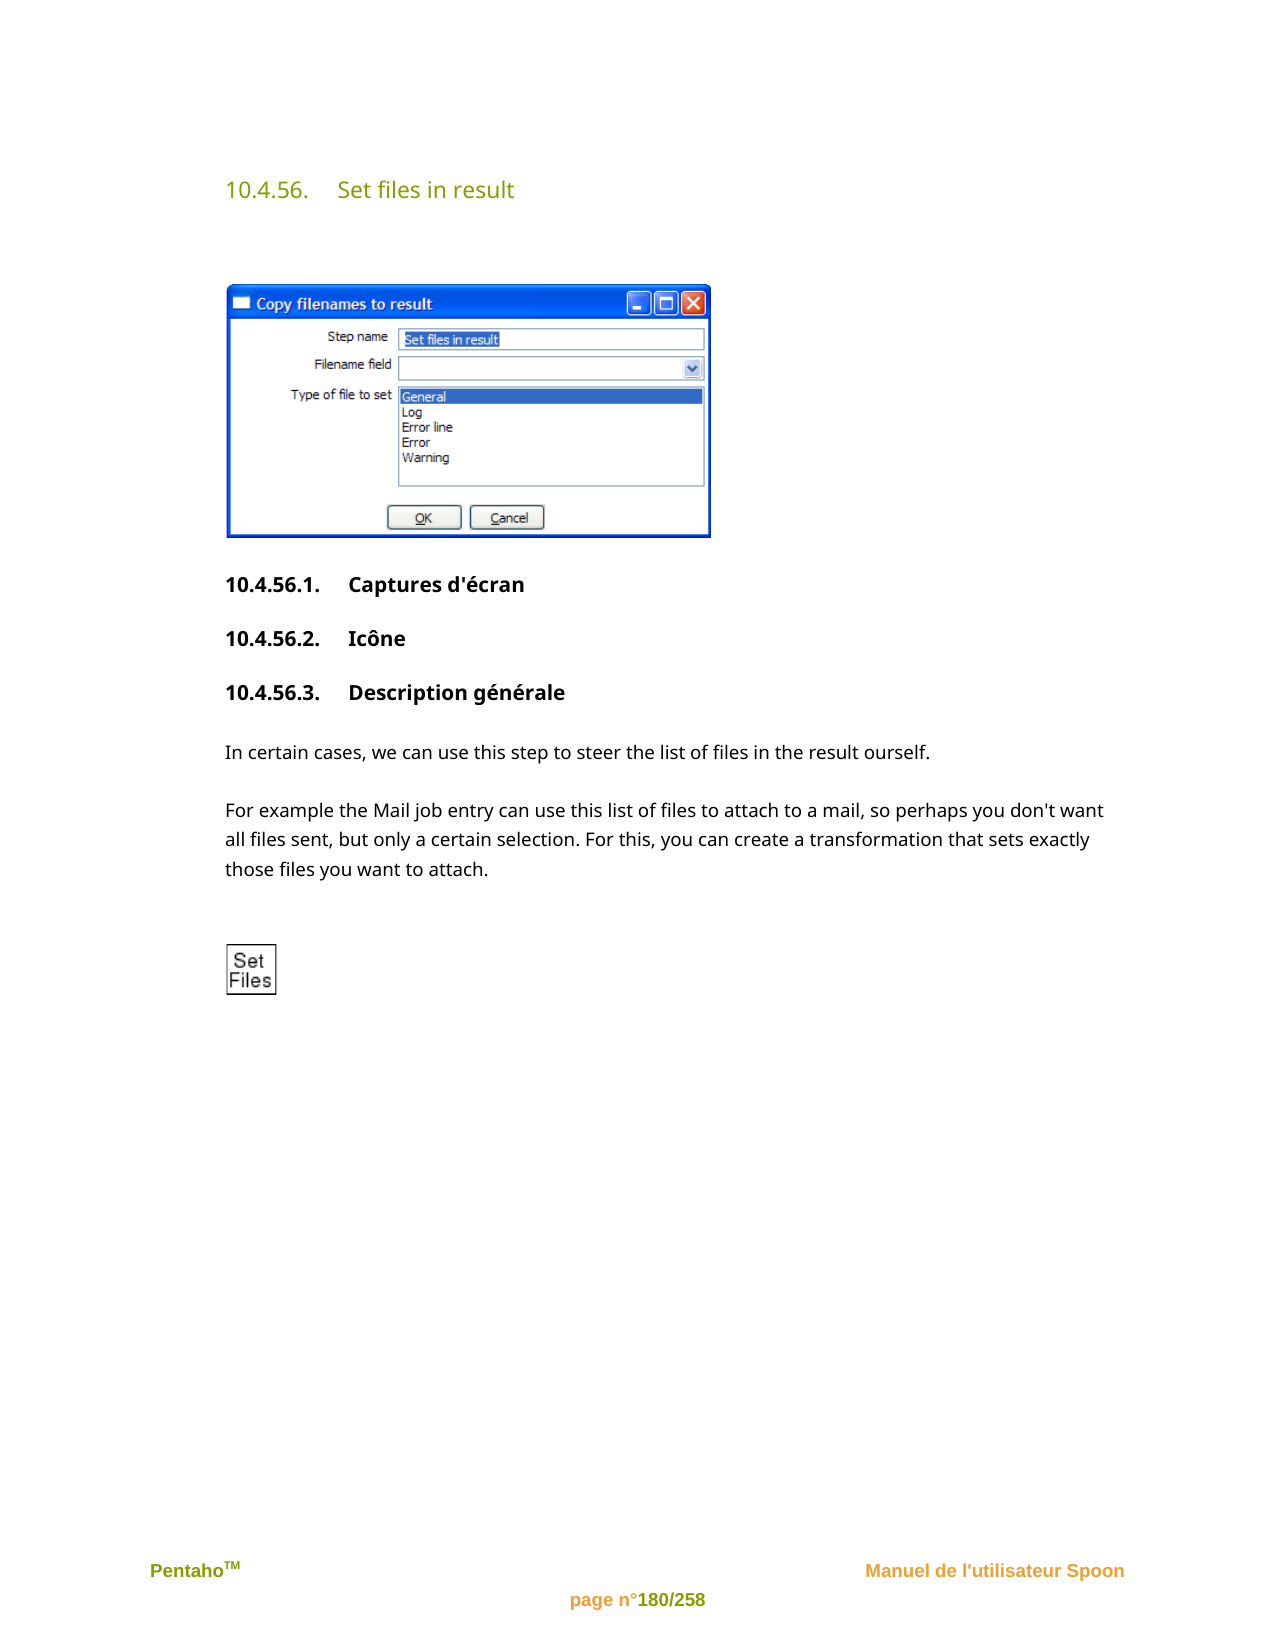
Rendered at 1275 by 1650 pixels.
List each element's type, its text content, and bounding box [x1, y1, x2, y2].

subtitle Captures d'écran [225, 229, 1125, 598]
text For example the Mail job entry can use this list of files to attach to a mail, so perhaps you don't want all files sent, but only a certain selection. For this, you can create a transformation that sets exactly those files you want to attach. [225, 794, 1125, 882]
picture [226, 944, 277, 995]
subtitle Description générale [225, 677, 1125, 706]
text In certain cases, we can use this step to steer the list of files in the result ourself. [225, 736, 1125, 765]
subtitle Icône [225, 623, 1125, 652]
subtitle Set files in result [225, 175, 1125, 204]
